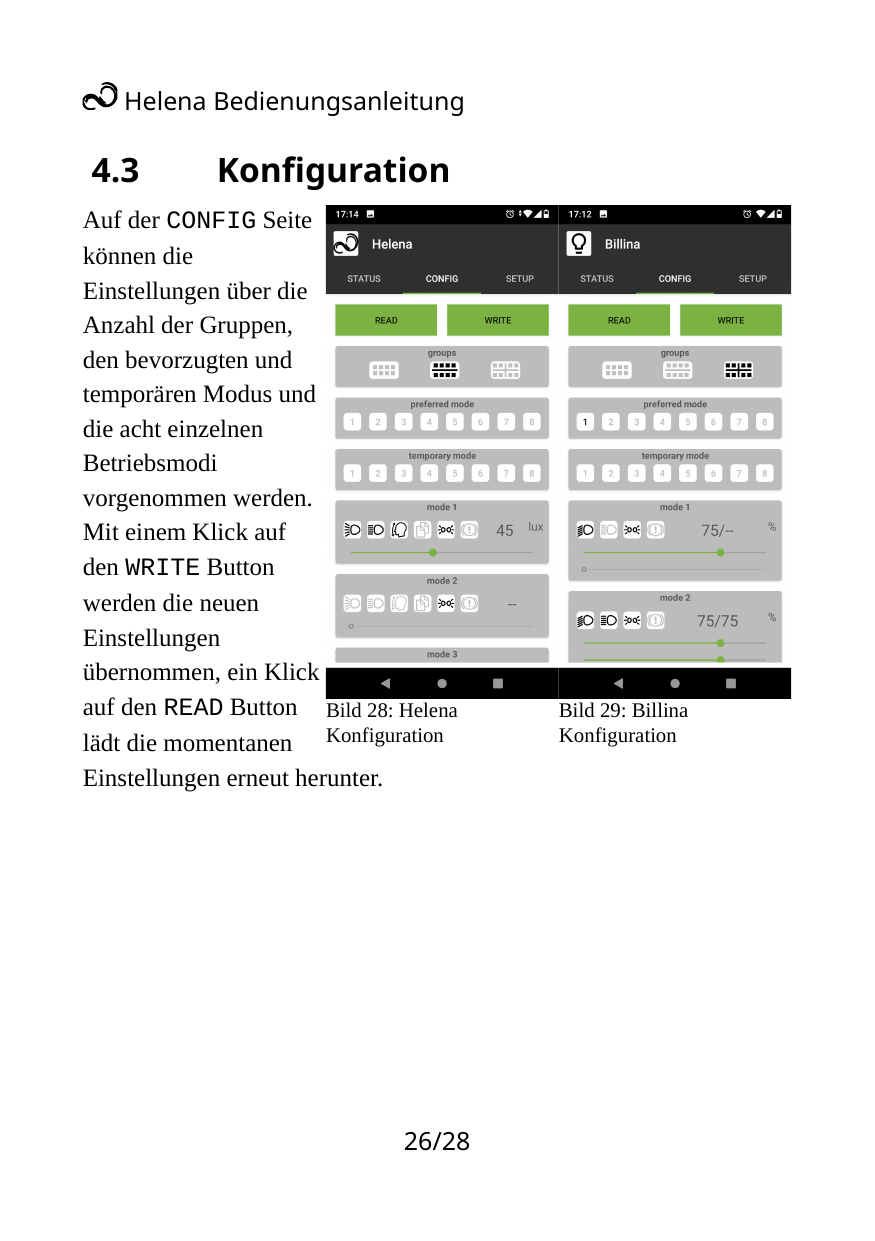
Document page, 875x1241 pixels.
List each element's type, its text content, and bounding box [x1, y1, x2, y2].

picture [325, 205, 792, 699]
text Bild 29: Billina Konfiguration [559, 699, 791, 747]
text Bild 28: Helena Konfiguration [326, 699, 558, 747]
text Auf der CONFIG Seite können die Einstellungen über die Anzahl der Gruppen, den bevorzugten und temporären Modus und die acht einzelnen Betriebsmodi vorgenommen werden. Mit einem Klick auf den WRITE Button werden die neuen Einstellungen übernommen, ein Klick auf den READ Button lädt die momentanen Einstellungen erneut herunter. [83, 205, 791, 792]
subtitle Konfiguration [83, 147, 791, 192]
